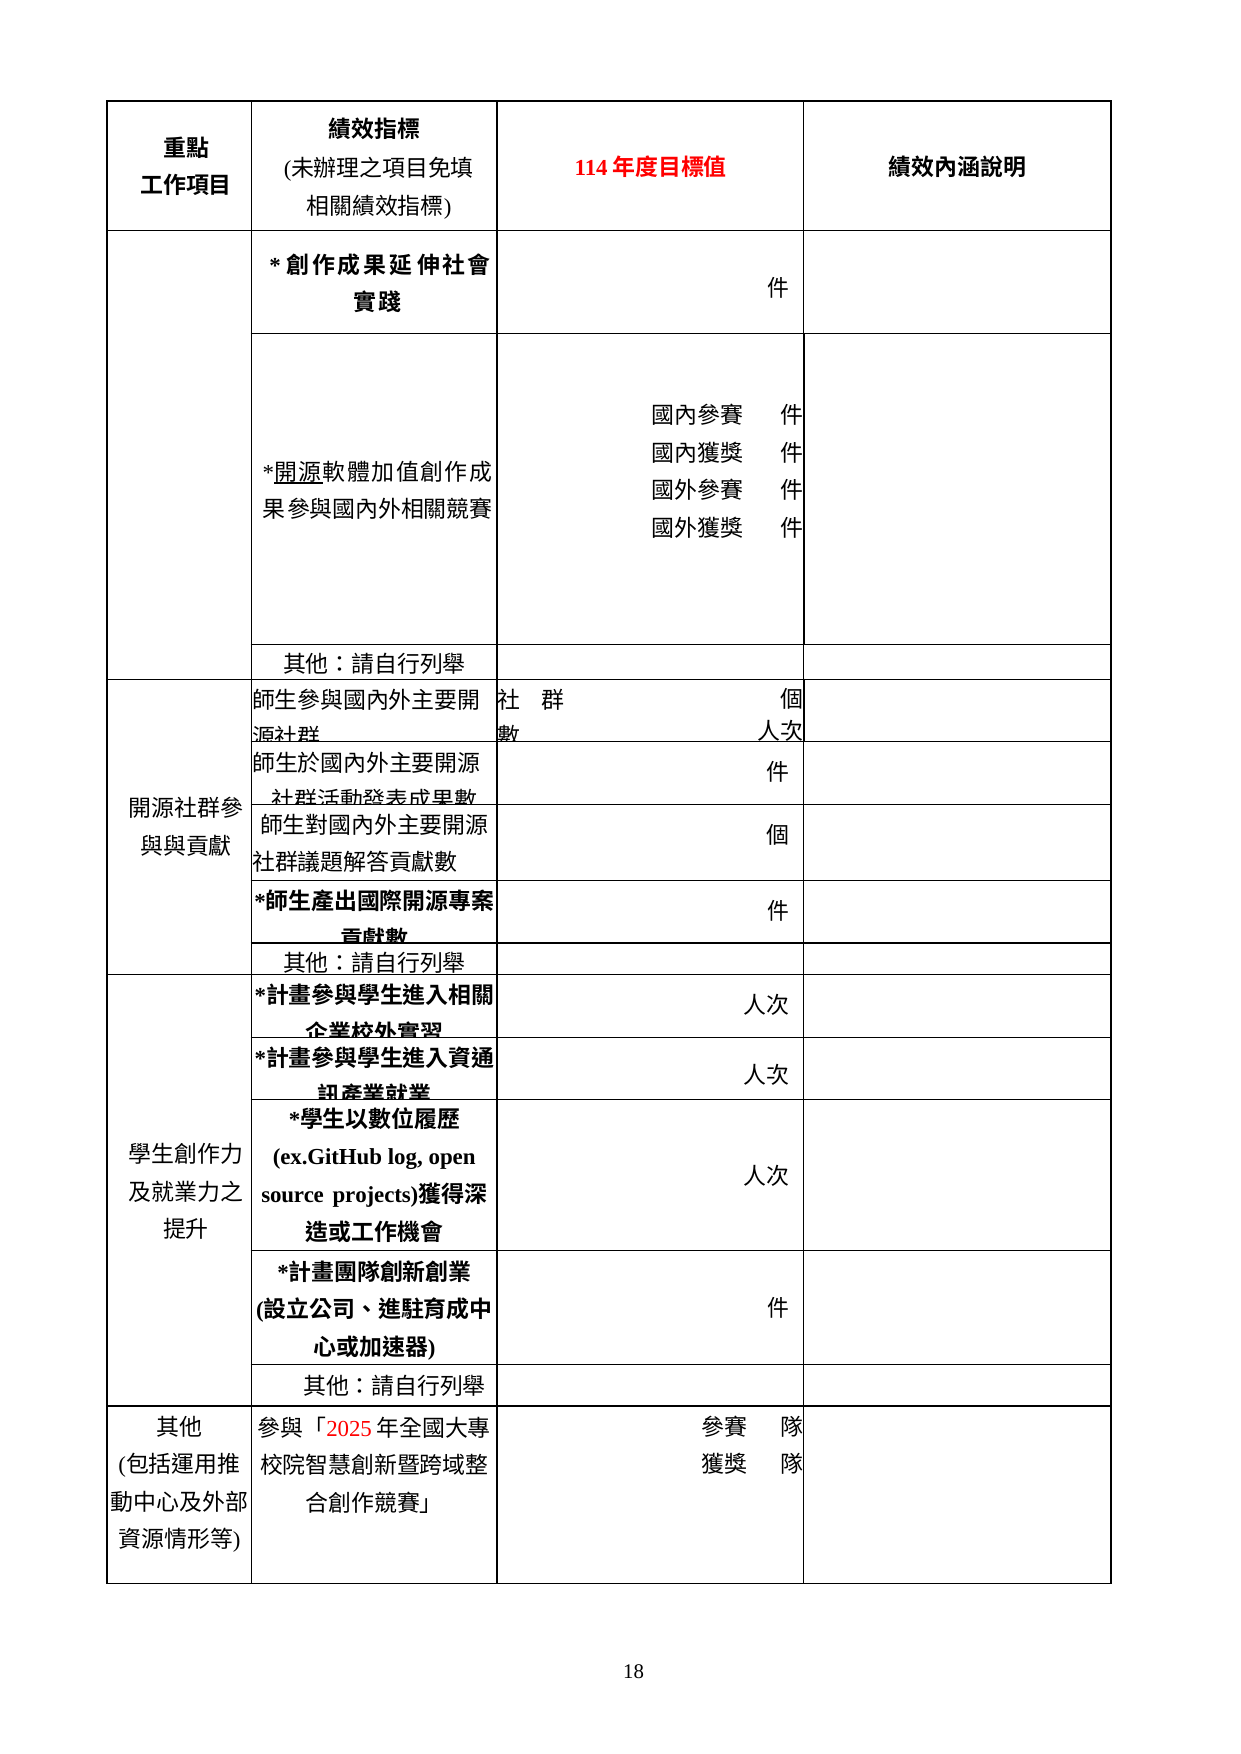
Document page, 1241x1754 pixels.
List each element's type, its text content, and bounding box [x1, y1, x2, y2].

table_header 重點 工作項目 [108, 102, 251, 230]
table_cell *開源軟體加值創作成果參與國內外相關競賽 [252, 334, 496, 643]
table_cell 開源社群參與與貢獻 [108, 680, 251, 974]
table_cell 其他：請自行列舉 [252, 1365, 496, 1405]
table_cell [804, 1251, 1110, 1364]
table_cell [804, 975, 1110, 1037]
table_cell [805, 334, 1110, 643]
table_cell 參賽 隊 獲獎 隊 [498, 1407, 803, 1582]
table_cell [804, 805, 1110, 880]
table_cell [804, 1038, 1110, 1099]
table_cell 其他：請自行列舉 [252, 944, 496, 974]
table_cell 人次 [565, 710, 803, 741]
table_cell *計畫參與學生進入相關企業校外實習 [252, 975, 496, 1037]
table_cell [498, 645, 803, 678]
table_cell [804, 742, 1110, 803]
table_cell 個 [565, 680, 803, 709]
table_cell 件 [498, 742, 803, 803]
table_header 績效指標 (未辦理之項目免填相關績效指標) [252, 102, 496, 230]
table_cell *計畫參與學生進入資通訊產業就業 [252, 1038, 496, 1099]
table_header 績效內涵說明 [804, 102, 1110, 230]
table_cell *計畫團隊創新創業 (設立公司、進駐育成中心或加速器) [252, 1251, 496, 1364]
table_cell 其他 (包括運用推動中心及外部資源情形等) [108, 1407, 251, 1582]
table_cell [498, 1365, 803, 1405]
table_cell 人次 [498, 1038, 803, 1099]
table_cell *師生產出國際開源專案貢獻數 [252, 881, 496, 942]
table_cell 人次 [498, 1100, 803, 1250]
table_cell [498, 944, 803, 974]
table_cell 師生對國內外主要開源 社群議題解答貢獻數 [252, 805, 496, 880]
table_cell 個 [498, 805, 803, 880]
table_cell 其他：請自行列舉 [252, 645, 496, 678]
table_cell 件 [498, 231, 803, 333]
table_cell [804, 881, 1110, 942]
table_cell 件 [498, 881, 803, 942]
table_cell [804, 645, 1110, 678]
table_cell [805, 680, 1110, 741]
table_cell [804, 1100, 1110, 1250]
table_cell [804, 1365, 1110, 1405]
table_cell 件 [498, 1251, 803, 1364]
table_cell [804, 944, 1110, 974]
table_cell [804, 231, 1110, 333]
table_cell 參與「2025年全國大專校院智慧創新暨跨域整合創作競賽」 [252, 1407, 496, 1582]
table_cell 人次 [498, 975, 803, 1037]
table_cell [804, 1407, 1110, 1582]
table_cell 國內參賽 件 國內獲獎 件 國外參賽 件 國外獲獎 件 [498, 334, 803, 643]
table_cell 社群數 [498, 680, 565, 741]
table_cell 學生創作力及就業力之提升 [108, 975, 251, 1405]
table_cell * 創作成果延 伸社會實踐 [252, 231, 496, 333]
table_cell 師生參與國內外主要開源社群 [252, 680, 496, 741]
table_cell 師生於國內外主要開源 社群活動發表成果數 [252, 742, 496, 803]
table_header 114年度目標值 [498, 102, 803, 230]
table_cell *學生以數位履歷 (ex.GitHub log, open source projects)獲得深造或工作機會 [252, 1100, 496, 1250]
